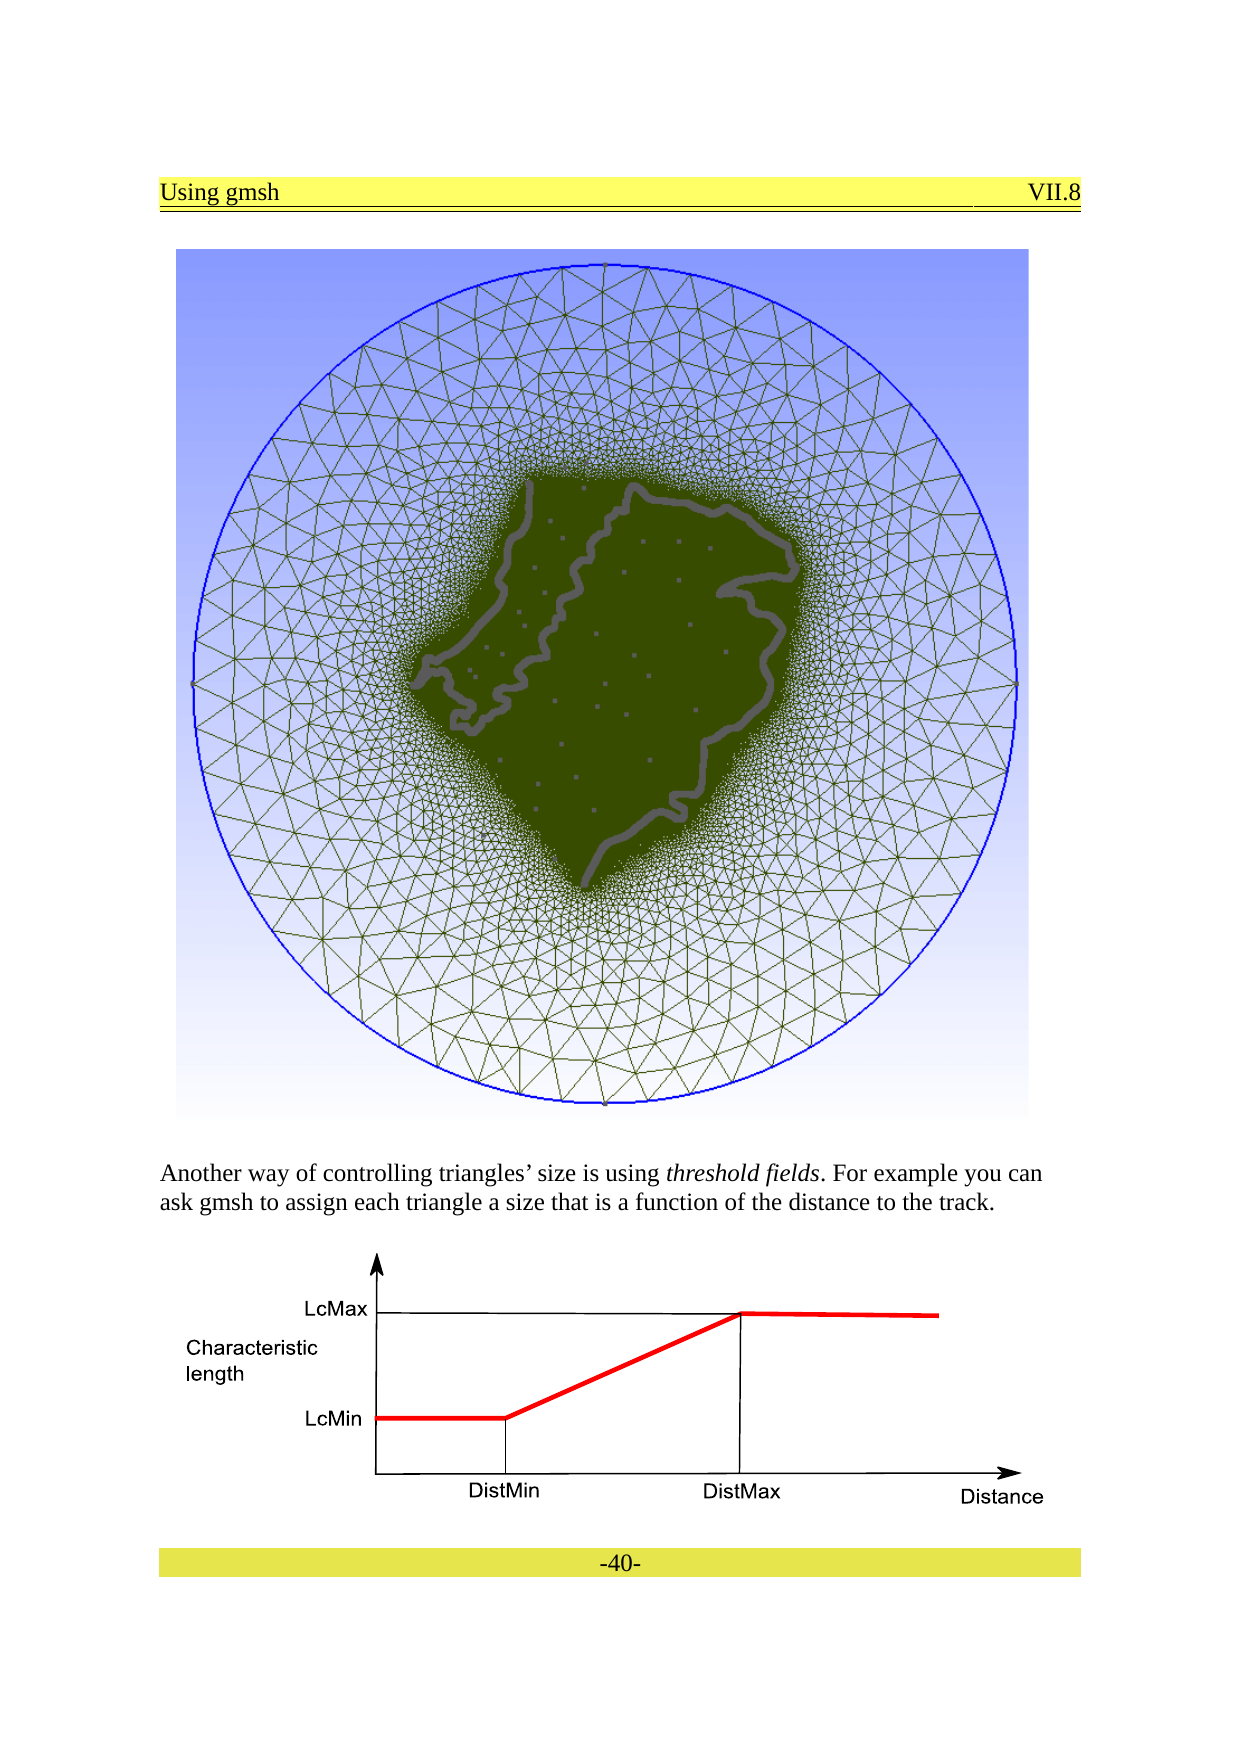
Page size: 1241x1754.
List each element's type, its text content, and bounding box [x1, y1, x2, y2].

text Another way of controlling triangles’ size is using threshold fields. For example you can ask gmsh to assign each triangle a size that is a function of the distance to the track. [159, 1158, 1081, 1216]
picture [176, 249, 1029, 1121]
